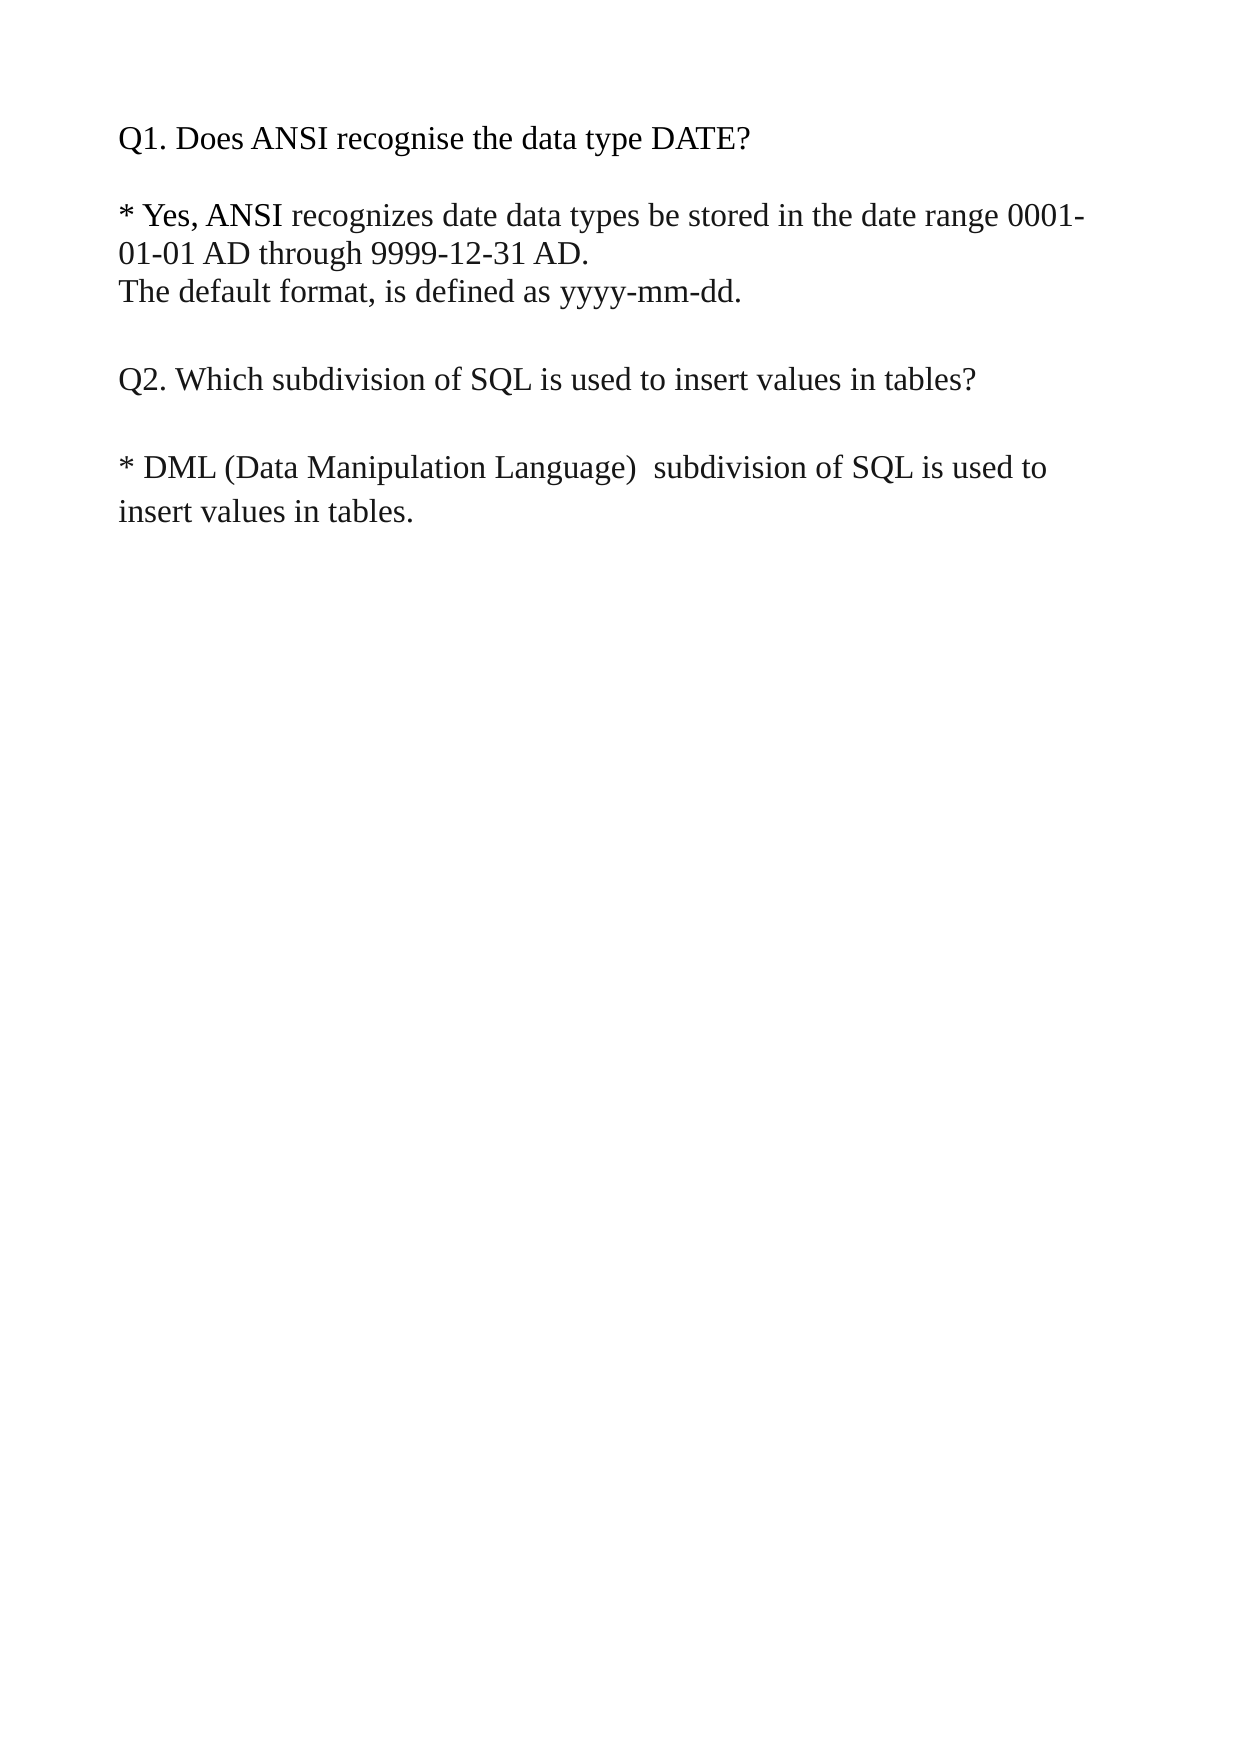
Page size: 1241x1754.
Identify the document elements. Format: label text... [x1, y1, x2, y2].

text Q2. Which subdivision of SQL is used to insert values in tables? [118, 359, 1122, 398]
text * Yes, ANSI recognizes date data types be stored in the date range 0001-01-01 AD through 9999-12-31 AD. [118, 195, 1122, 271]
text * DML (Data Manipulation Language) subdivision of SQL is used to insert values in tables. [118, 448, 1122, 530]
text Q1. Does ANSI recognise the data type DATE? [118, 118, 1122, 156]
text The default format, is defined as yyyy-mm-dd. [118, 271, 1122, 310]
